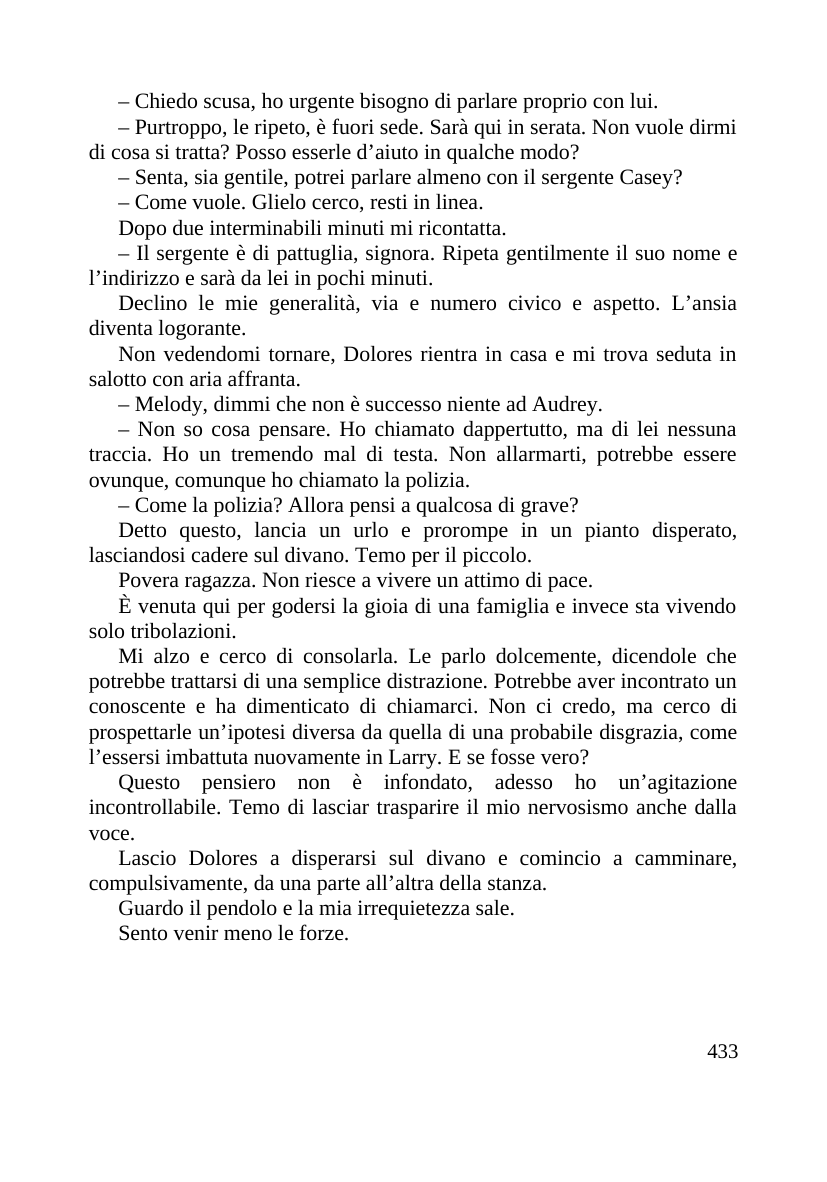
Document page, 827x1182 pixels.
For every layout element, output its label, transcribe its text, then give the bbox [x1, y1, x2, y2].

text – Come la polizia? Allora pensi a qualcosa di grave? [88, 492, 738, 517]
text – Purtroppo, le ripeto, è fuori sede. Sarà qui in serata. Non vuole dirmi di cosa si tratta? Posso esserle d’aiuto in qualche modo? [88, 114, 738, 164]
text Questo pensiero non è infondato, adesso ho un’agitazione incontrollabile. Temo di lasciar trasparire il mio nervosismo anche dalla voce. [88, 769, 738, 845]
text Non vedendomi tornare, Dolores rientra in casa e mi trova seduta in salotto con aria affranta. [88, 341, 738, 391]
text – Come vuole. Glielo cerco, resti in linea. [88, 189, 738, 214]
text – Senta, sia gentile, potrei parlare almeno con il sergente Casey? [88, 164, 738, 189]
text Povera ragazza. Non riesce a vivere un attimo di pace. [88, 567, 738, 593]
text – Melody, dimmi che non è successo niente ad Audrey. [88, 391, 738, 416]
text – Non so cosa pensare. Ho chiamato dappertutto, ma di lei nessuna traccia. Ho un tremendo mal di testa. Non allarmarti, potrebbe essere ovunque, comunque ho chiamato la polizia. [88, 416, 738, 492]
text Lascio Dolores a disperarsi sul divano e comincio a camminare, compulsivamente, da una parte all’altra della stanza. [88, 845, 738, 895]
text Declino le mie generalità, via e numero civico e aspetto. L’ansia diventa logorante. [88, 290, 738, 341]
text È venuta qui per godersi la gioia di una famiglia e invece sta vivendo solo tribolazioni. [88, 593, 738, 643]
text Mi alzo e cerco di consolarla. Le parlo dolcemente, dicendole che potrebbe trattarsi di una semplice distrazione. Potrebbe aver incontrato un conoscente e ha dimenticato di chiamarci. Non ci credo, ma cerco di prospettarle un’ipotesi diversa da quella di una probabile disgrazia, come l’essersi imbattuta nuovamente in Larry. E se fosse vero? [88, 643, 738, 769]
text – Chiedo scusa, ho urgente bisogno di parlare proprio con lui. [88, 88, 738, 114]
text Detto questo, lancia un urlo e prorompe in un pianto disperato, lasciandosi cadere sul divano. Temo per il piccolo. [88, 517, 738, 567]
text Sento venir meno le forze. [88, 920, 738, 946]
text Dopo due interminabili minuti mi ricontatta. [88, 214, 738, 240]
text Guardo il pendolo e la mia irrequietezza sale. [88, 895, 738, 920]
text – Il sergente è di pattuglia, signora. Ripeta gentilmente il suo nome e l’indirizzo e sarà da lei in pochi minuti. [88, 240, 738, 290]
